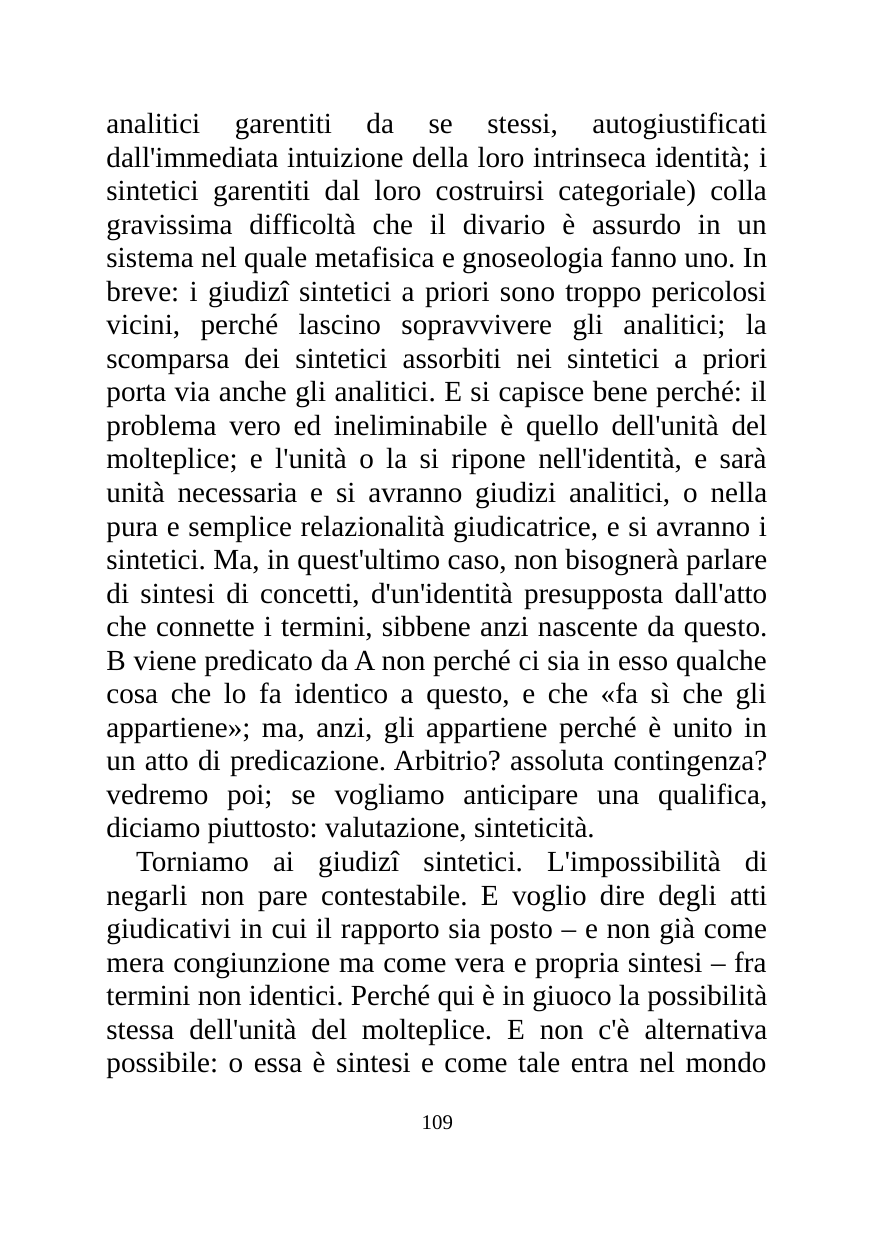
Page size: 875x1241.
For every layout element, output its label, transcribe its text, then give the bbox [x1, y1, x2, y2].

text Torniamo ai giudizî sintetici. L'impossibilità di negarli non pare contestabile. E voglio dire degli atti giudicativi in cui il rapporto sia posto – e non già come mera congiunzione ma come vera e propria sintesi – fra termini non identici. Perché qui è in giuoco la possibilità stessa dell'unità del molteplice. E non c'è alternativa possibile: o essa è sintesi e come tale entra nel mondo [106, 844, 768, 1079]
text analitici garentiti da se stessi, autogiustificati dall'immediata intuizione della loro intrinseca identità; i sintetici garentiti dal loro costruirsi categoriale) colla gravissima difficoltà che il divario è assurdo in un sistema nel quale metafisica e gnoseologia fanno uno. In breve: i giudizî sintetici a priori sono troppo pericolosi vicini, perché lascino sopravvivere gli analitici; la scomparsa dei sintetici assorbiti nei sintetici a priori porta via anche gli analitici. E si capisce bene perché: il problema vero ed ineliminabile è quello dell'unità del molteplice; e l'unità o la si ripone nell'identità, e sarà unità necessaria e si avranno giudizi analitici, o nella pura e semplice relazionalità giudicatrice, e si avranno i sintetici. Ma, in quest'ultimo caso, non bisognerà parlare di sintesi di concetti, d'un'identità presupposta dall'atto che connette i termini, sibbene anzi nascente da questo. B viene predicato da A non perché ci sia in esso qualche cosa che lo fa identico a questo, e che «fa sì che gli appartiene»; ma, anzi, gli appartiene perché è unito in un atto di predicazione. Arbitrio? assoluta contingenza? vedremo poi; se vogliamo anticipare una qualifica, diciamo piuttosto: valutazione, sinteticità. [106, 106, 768, 844]
